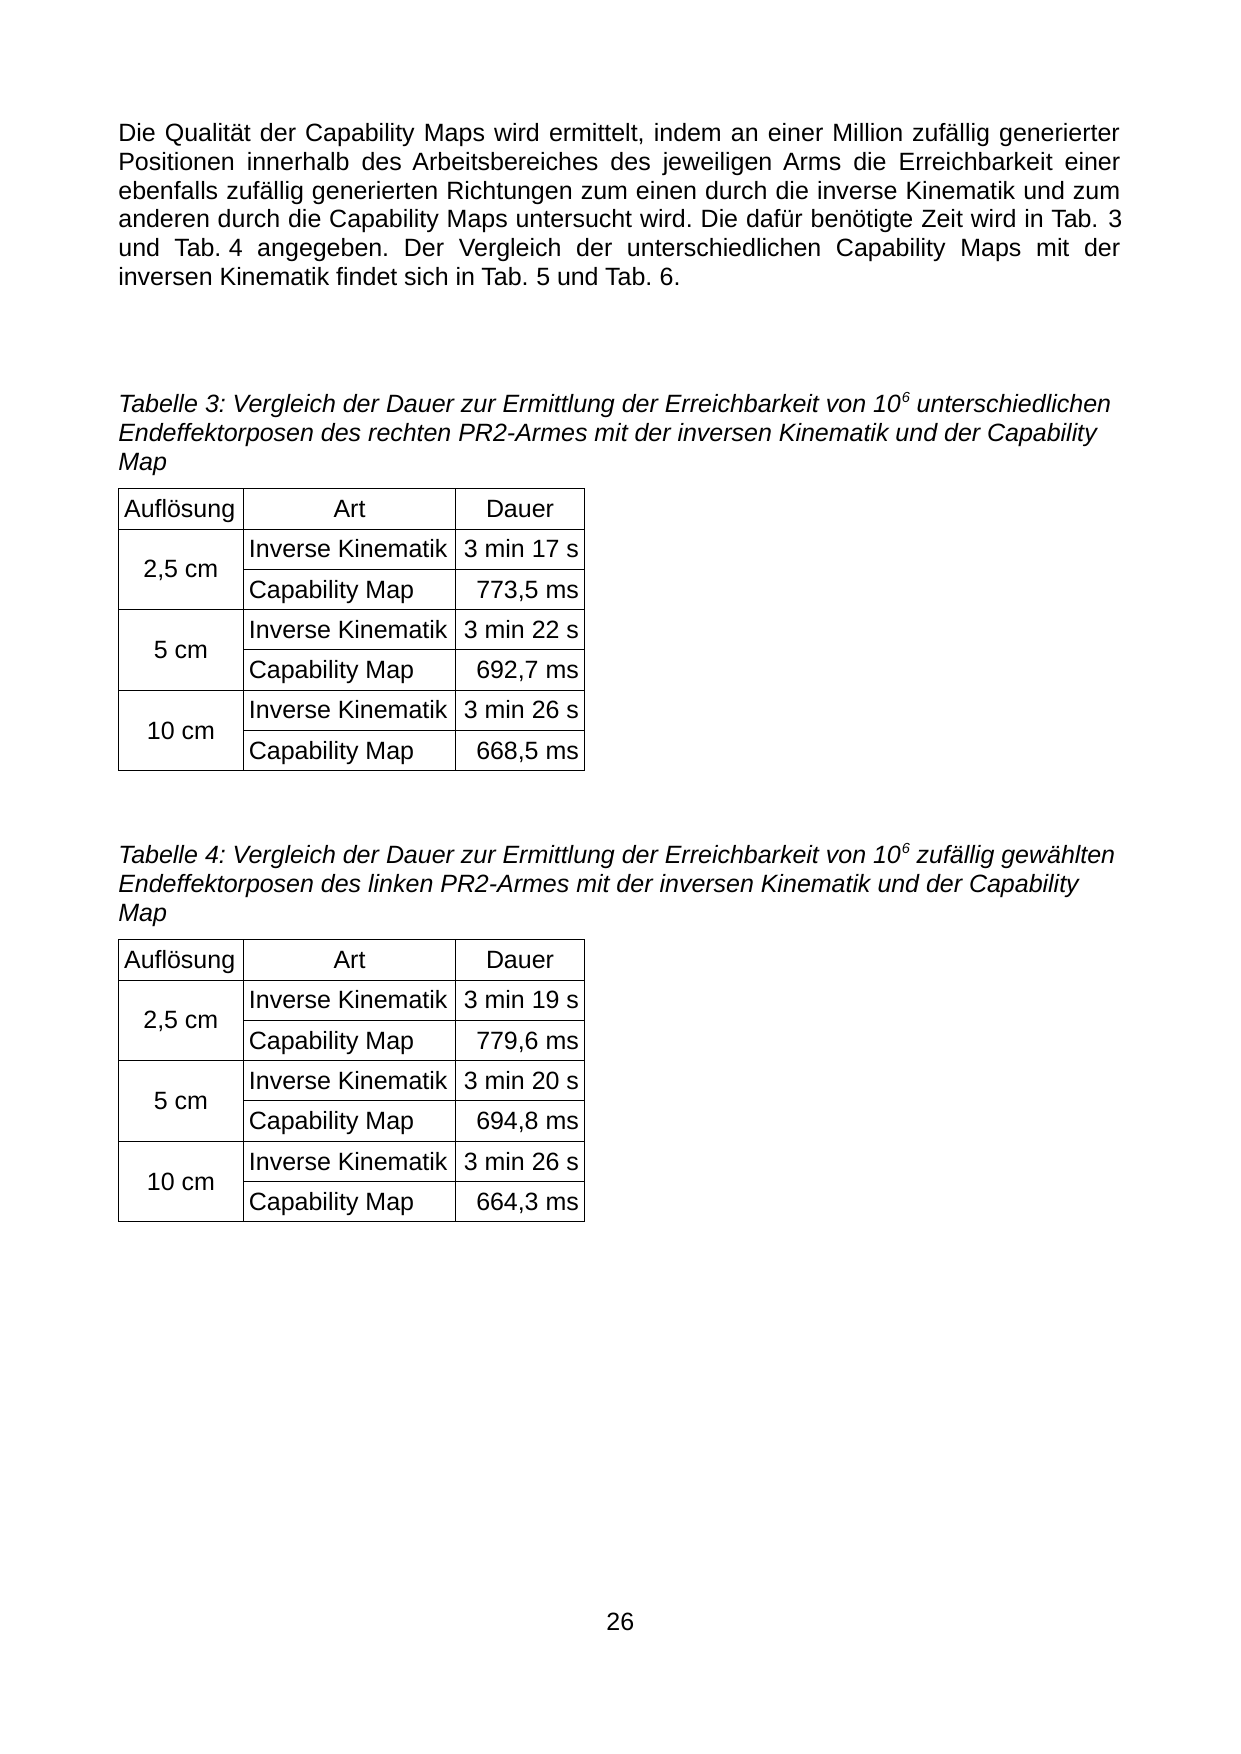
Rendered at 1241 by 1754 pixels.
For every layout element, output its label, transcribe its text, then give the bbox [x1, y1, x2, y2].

table_cell 692,7 ms [456, 650, 584, 690]
table_cell 5 cm [119, 1061, 243, 1141]
table_cell 664,3 ms [456, 1182, 584, 1221]
table_header Art [244, 940, 455, 979]
table_cell 694,8 ms [456, 1101, 584, 1141]
table_cell Capability Map [244, 570, 455, 609]
table_cell Inverse Kinematik [244, 530, 455, 569]
table_cell 2,5 cm [119, 530, 243, 609]
table_cell 668,5 ms [456, 731, 584, 770]
table_cell Capability Map [244, 1101, 455, 1141]
table_cell 10 cm [119, 1142, 243, 1221]
text Die Qualität der Capability Maps wird ermittelt, indem an einer Million zufällig generierter Positionen innerhalb des Arbeitsbereiches des jeweiligen Arms die Erreichbarkeit einer ebenfalls zufällig generierten Richtungen zum einen durch die inverse Kinematik und zum anderen durch die Capability Maps untersucht wird. Die dafür benötigte Zeit wird in Tab. 3 und Tab. 4 angegeben. Der Vergleich der unterschiedlichen Capability Maps mit der inversen Kinematik findet sich in Tab. 5 und Tab. 6. [118, 118, 1122, 291]
table_header Dauer [456, 940, 584, 979]
text Tabelle 3: Vergleich der Dauer zur Ermittlung der Erreichbarkeit von 106 unterschiedlichen Endeffektorposen des rechten PR2-Armes mit der inversen Kinematik und der Capability Map [118, 389, 1122, 476]
table_cell 779,6 ms [456, 1021, 584, 1060]
table_cell Capability Map [244, 731, 455, 770]
table_cell 773,5 ms [456, 570, 584, 609]
table_cell 3 min 17 s [456, 530, 584, 569]
table_cell Capability Map [244, 1182, 455, 1221]
table_cell 3 min 20 s [456, 1061, 584, 1100]
table_header Art [244, 489, 455, 528]
table_cell Inverse Kinematik [244, 691, 455, 730]
table_header Auflösung [119, 489, 243, 528]
table_header Dauer [456, 489, 584, 528]
table_cell 3 min 26 s [456, 1142, 584, 1181]
table_cell Capability Map [244, 1021, 455, 1060]
table_cell 2,5 cm [119, 981, 243, 1060]
table_cell Inverse Kinematik [244, 1061, 455, 1100]
table_cell Inverse Kinematik [244, 1142, 455, 1181]
table_cell Inverse Kinematik [244, 981, 455, 1020]
table_header Auflösung [119, 940, 243, 979]
table_cell Capability Map [244, 650, 455, 690]
table_cell Inverse Kinematik [244, 610, 455, 649]
table_cell 3 min 22 s [456, 610, 584, 649]
table_cell 5 cm [119, 610, 243, 690]
text Tabelle 4: Vergleich der Dauer zur Ermittlung der Erreichbarkeit von 106 zufällig gewählten Endeffektorposen des linken PR2-Armes mit der inversen Kinematik und der Capability Map [118, 840, 1122, 927]
table_cell 10 cm [119, 691, 243, 770]
table_cell 3 min 19 s [456, 981, 584, 1020]
table_cell 3 min 26 s [456, 691, 584, 730]
